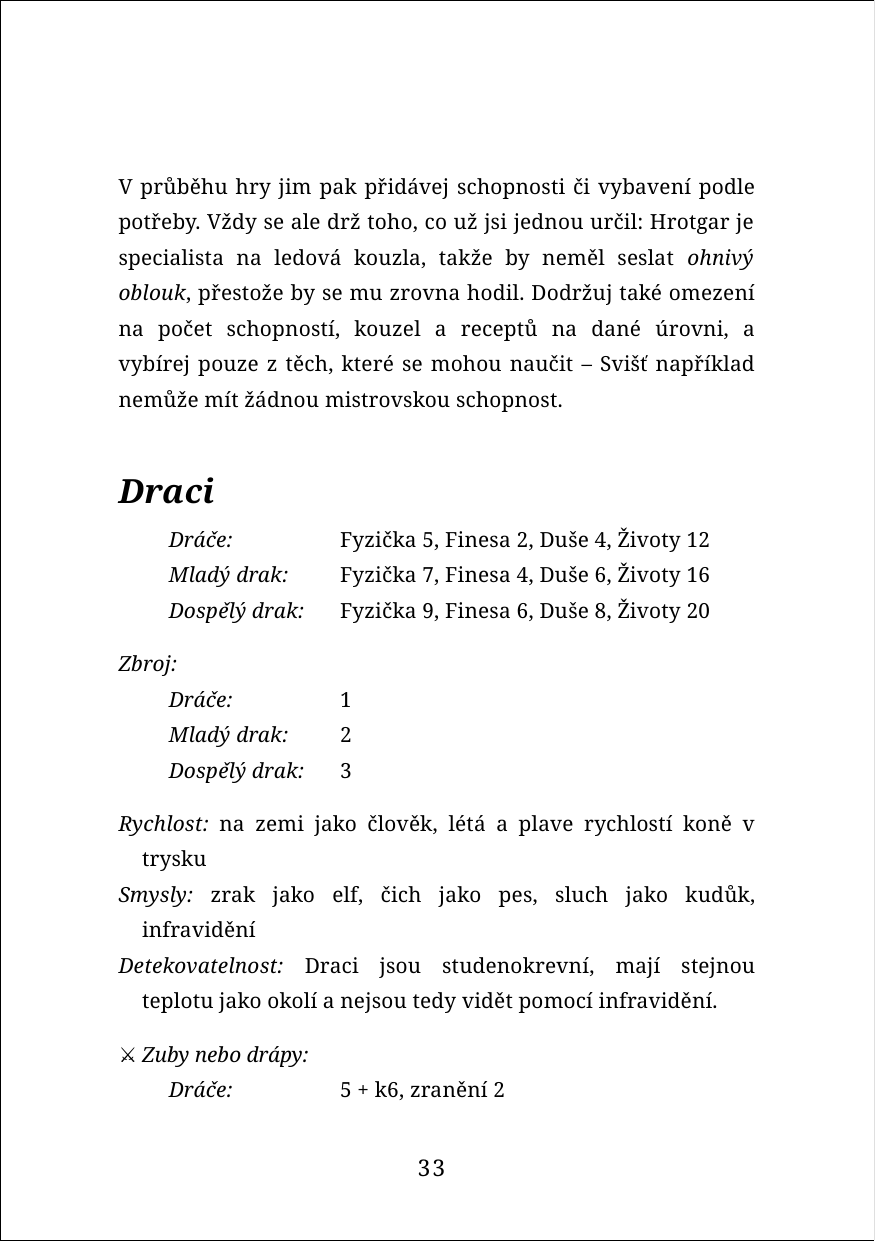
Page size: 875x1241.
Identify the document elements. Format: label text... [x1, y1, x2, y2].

text ⚔ Zuby nebo drápy: [118, 1040, 756, 1068]
text Dospělý drak: 3 [168, 756, 756, 784]
text Mladý drak: Fyzička 7, Finesa 4, Duše 6, Životy 16 [168, 560, 756, 589]
text Detekovatelnost: Draci jsou studenokrevní, mají stejnou teplotu jako okolí a nejsou tedy vidět pomocí infravidění. [118, 951, 756, 1015]
text V průběhu hry jim pak přidávej schopnosti či vybavení podle potřeby. Vždy se ale drž toho, co už jsi jednou určil: Hrotgar je specialista na ledová kouzla, takže by neměl seslat ohnivý oblouk, přestože by se mu zrovna hodil. Dodržuj také omezení na počet schopností, kouzel a receptů na dané úrovni, a vybírej pouze z těch, které se mohou naučit – Svišť například nemůže mít žádnou mistrovskou schopnost. [118, 172, 756, 413]
text Smysly: zrak jako elf, čich jako pes, sluch jako kudůk, infravidění [118, 880, 756, 944]
text Dráče: 5 + k6, zranění 2 [168, 1075, 756, 1104]
text Zbroj: [118, 649, 756, 678]
subtitle Draci [118, 468, 756, 513]
text Rychlost: na zemi jako člověk, létá a plave rychlostí koně v trysku [118, 809, 756, 873]
text Dráče: Fyzička 5, Finesa 2, Duše 4, Životy 12 [168, 525, 756, 553]
text Dospělý drak: Fyzička 9, Finesa 6, Duše 8, Životy 20 [168, 596, 756, 624]
text Dráče: 1 [168, 685, 756, 713]
text Mladý drak: 2 [168, 720, 756, 749]
